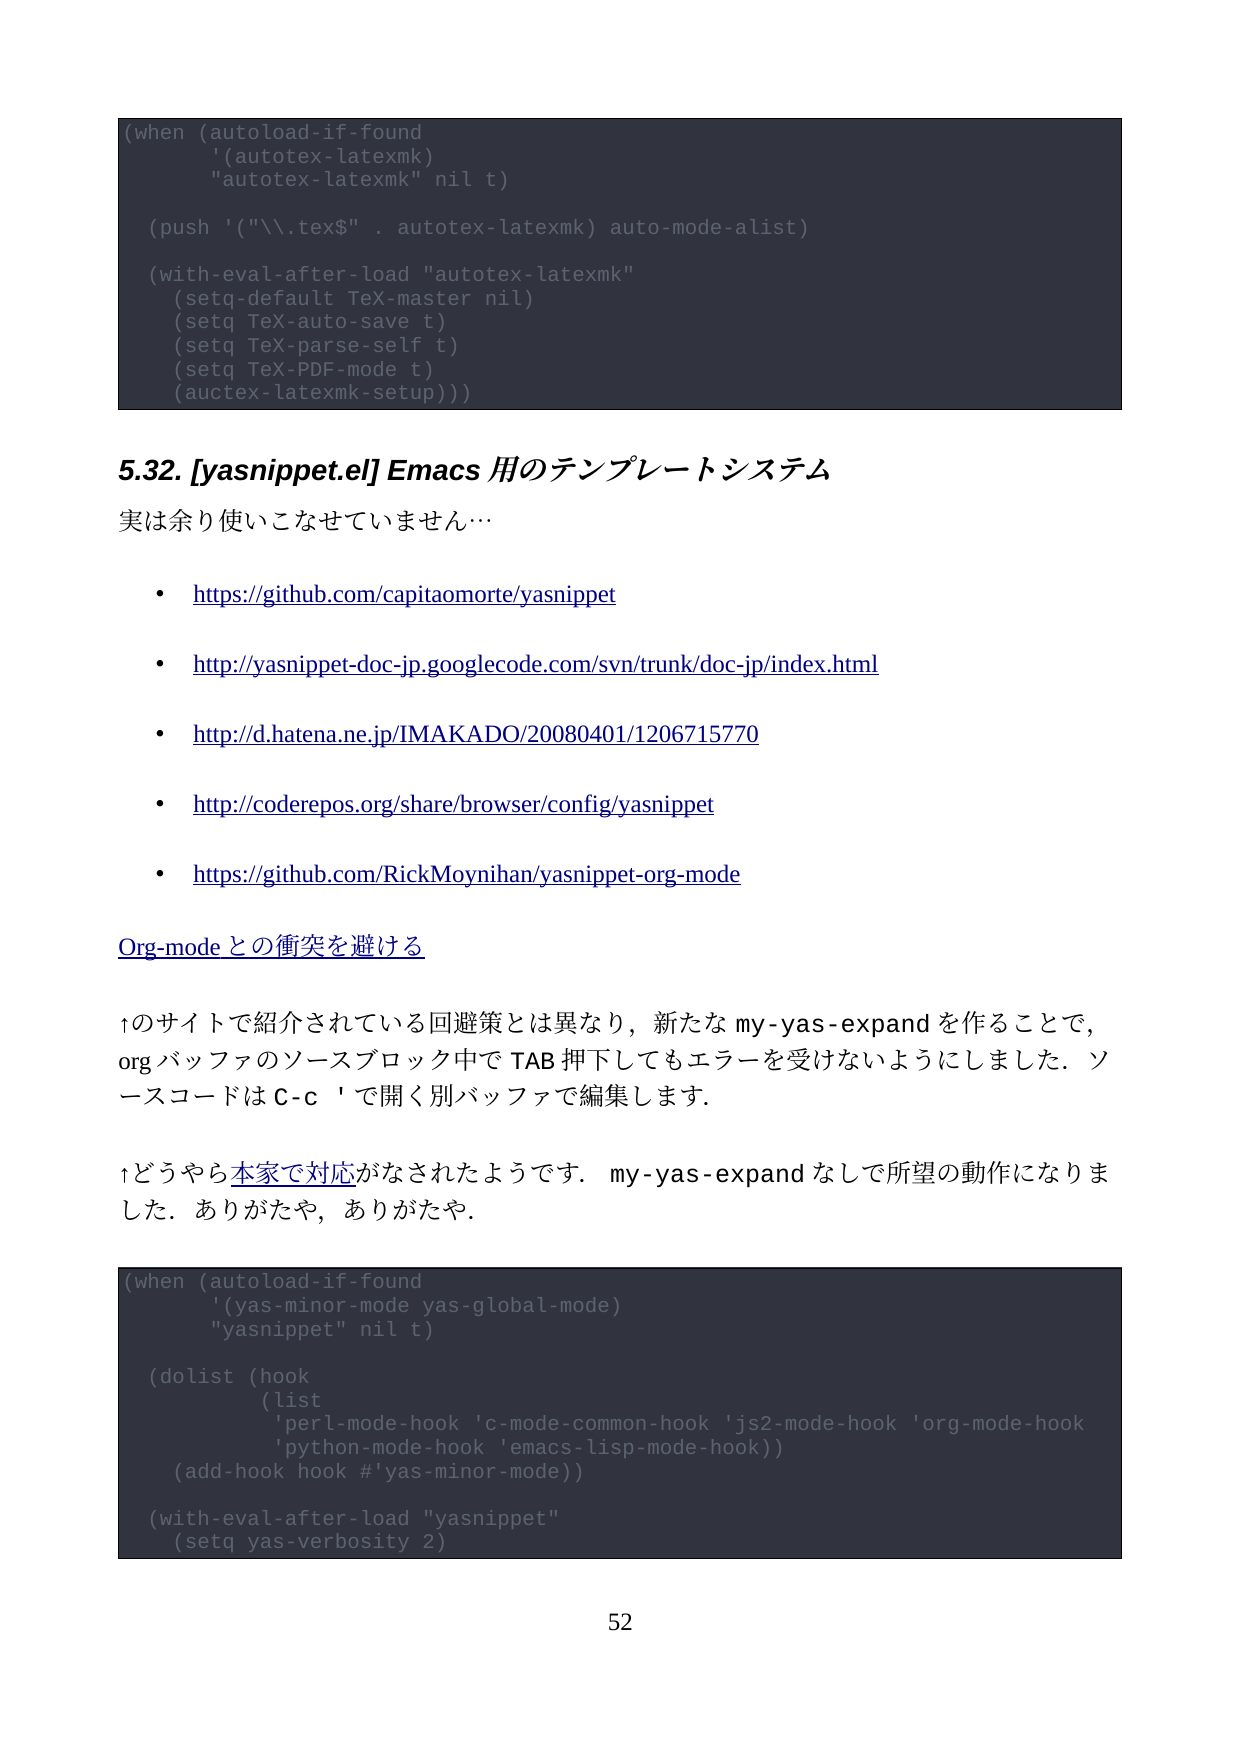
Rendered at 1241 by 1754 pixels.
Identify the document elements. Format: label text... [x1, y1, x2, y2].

list https://github.com/RickMoynihan/yasnippet-org-mode [156, 859, 1122, 916]
text ↑のサイトで紹介されている回避策とは異なり，新たな my-yas-expand を作ることで，orgバッファのソースブロック中で TAB 押下してもエラーを受けないようにしました．ソースコードは C-c ' で開く別バッファで編集します． [118, 1004, 1122, 1142]
text (setq TeX-PDF-mode t) [119, 354, 1121, 378]
text "autotex-latexmk" nil t) [119, 165, 1121, 189]
list http://d.hatena.ne.jp/IMAKADO/20080401/1206715770 [156, 719, 1122, 776]
text (push '("\\.tex$" . autotex-latexmk) auto-mode-alist) [119, 213, 1121, 236]
list http://coderepos.org/share/browser/config/yasnippet [156, 789, 1122, 846]
subtitle [yasnippet.el] Emacs用のテンプレートシステム [118, 447, 1122, 489]
text "yasnippet" nil t) [119, 1315, 1121, 1338]
text (setq-default TeX-master nil) [119, 284, 1121, 307]
text '(yas-minor-mode yas-global-mode) [119, 1291, 1121, 1315]
text (when (autoload-if-found [119, 1269, 1121, 1291]
text (add-hook hook #'yas-minor-mode)) [119, 1457, 1121, 1480]
text (setq TeX-parse-self t) [119, 331, 1121, 354]
text ↑どうやら本家で対応がなされたようです． my-yas-expand なしで所望の動作になりました．ありがたや，ありがたや． [118, 1154, 1122, 1255]
text 実は余り使いこなせていません… [118, 502, 1122, 566]
text Org-modeとの衝突を避ける [118, 929, 1122, 992]
text (list [119, 1386, 1121, 1409]
text (dolist (hook [119, 1362, 1121, 1386]
text 'python-mode-hook 'emacs-lisp-mode-hook)) [119, 1433, 1121, 1457]
list http://yasnippet-doc-jp.googlecode.com/svn/trunk/doc-jp/index.html [156, 649, 1122, 706]
text (setq TeX-auto-save t) [119, 307, 1121, 331]
text (when (autoload-if-found [119, 119, 1121, 142]
list https://github.com/capitaomorte/yasnippet [156, 579, 1122, 636]
text (auctex-latexmk-setup))) [119, 378, 1121, 409]
text (with-eval-after-load "autotex-latexmk" [119, 260, 1121, 284]
text (with-eval-after-load "yasnippet" [119, 1504, 1121, 1528]
text (setq yas-verbosity 2) [119, 1528, 1121, 1558]
text 'perl-mode-hook 'c-mode-common-hook 'js2-mode-hook 'org-mode-hook [119, 1409, 1121, 1433]
text '(autotex-latexmk) [119, 142, 1121, 165]
